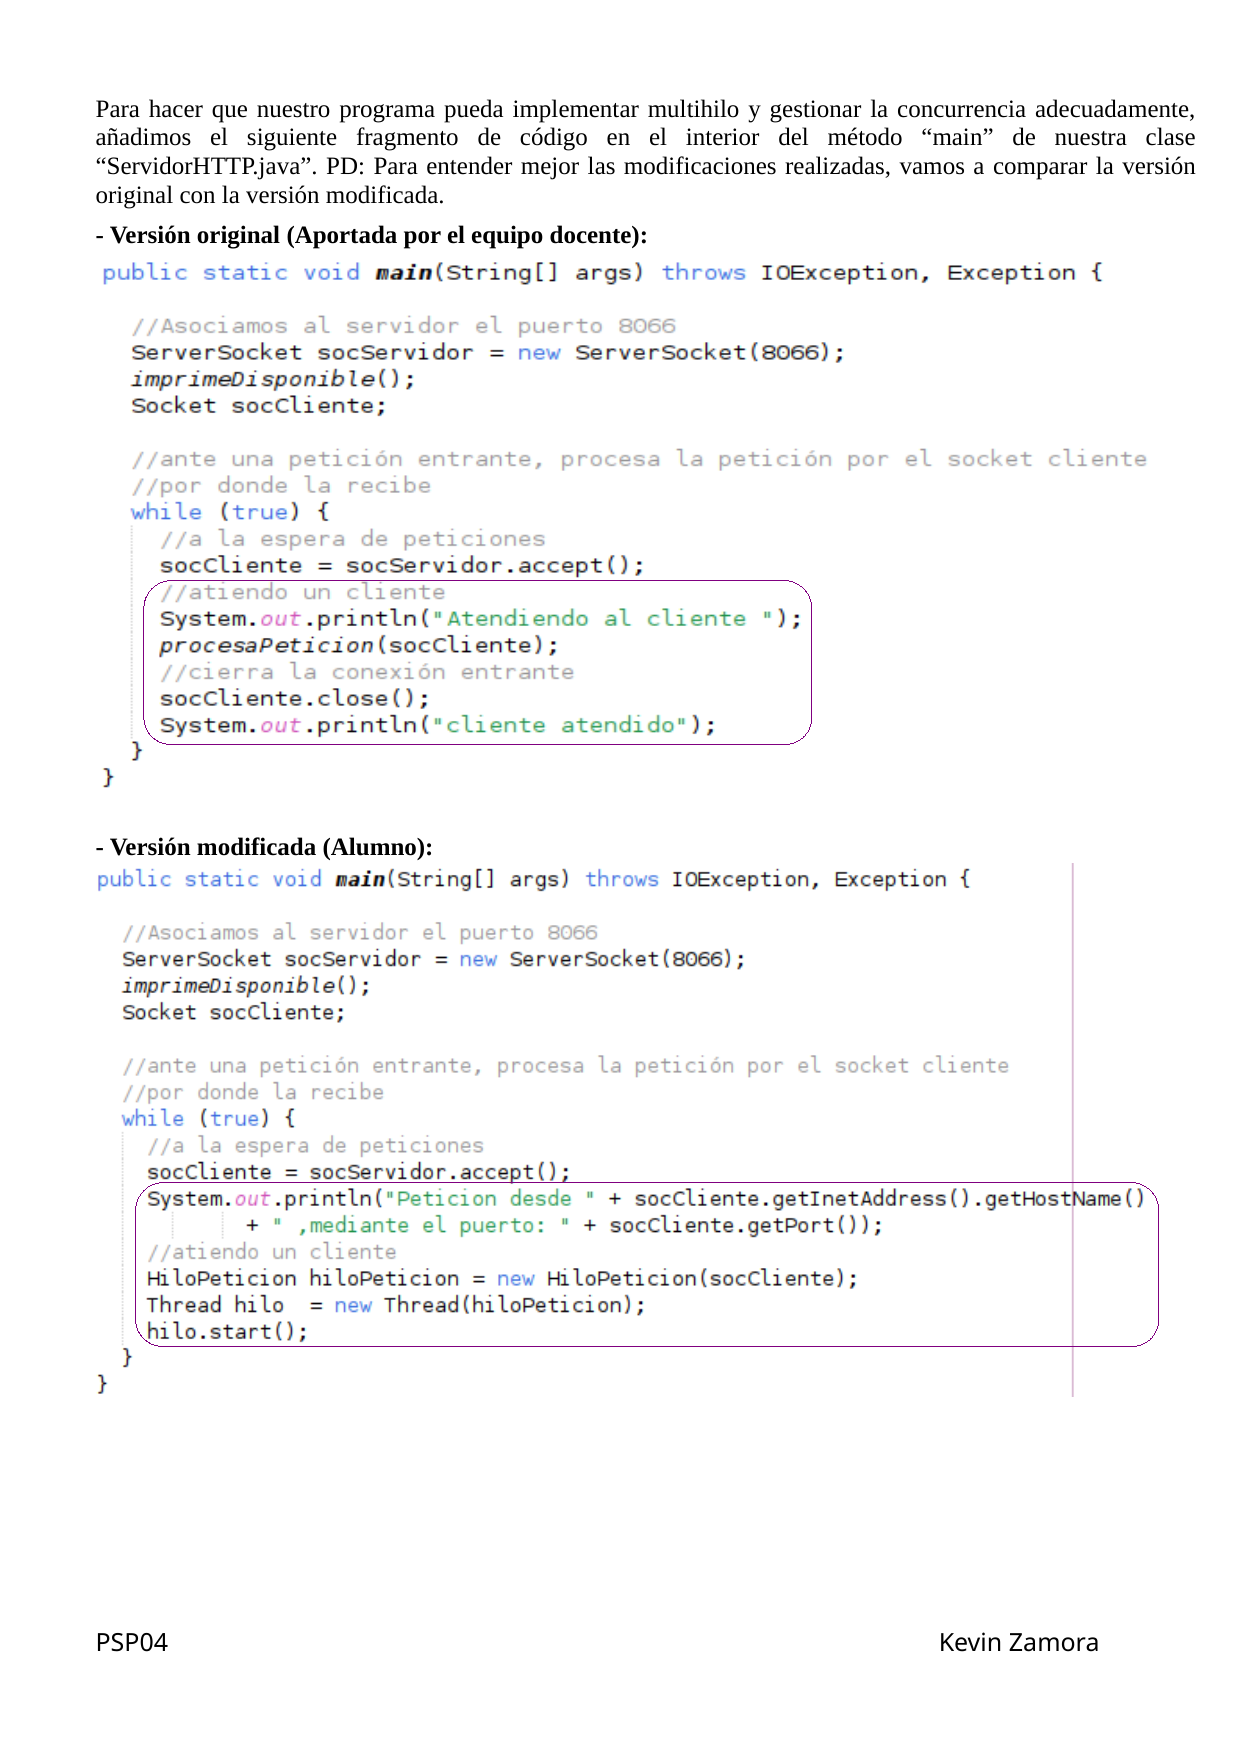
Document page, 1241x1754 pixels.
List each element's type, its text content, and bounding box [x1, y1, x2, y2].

picture [94, 863, 1152, 1397]
text - Versión original (Aportada por el equipo docente): [95, 221, 1197, 249]
text Para hacer que nuestro programa pueda implementar multihilo y gestionar la concurrencia adecuadamente, añadimos el siguiente fragmento de código en el interior del método “main” de nuestra clase “ServidorHTTP.java”. PD: Para entender mejor las modificaciones realizadas, vamos a comparar la versión original con la versión modificada. [95, 94, 1197, 209]
text - Versión modificada (Alumno): [95, 832, 1197, 861]
picture [99, 258, 1157, 792]
